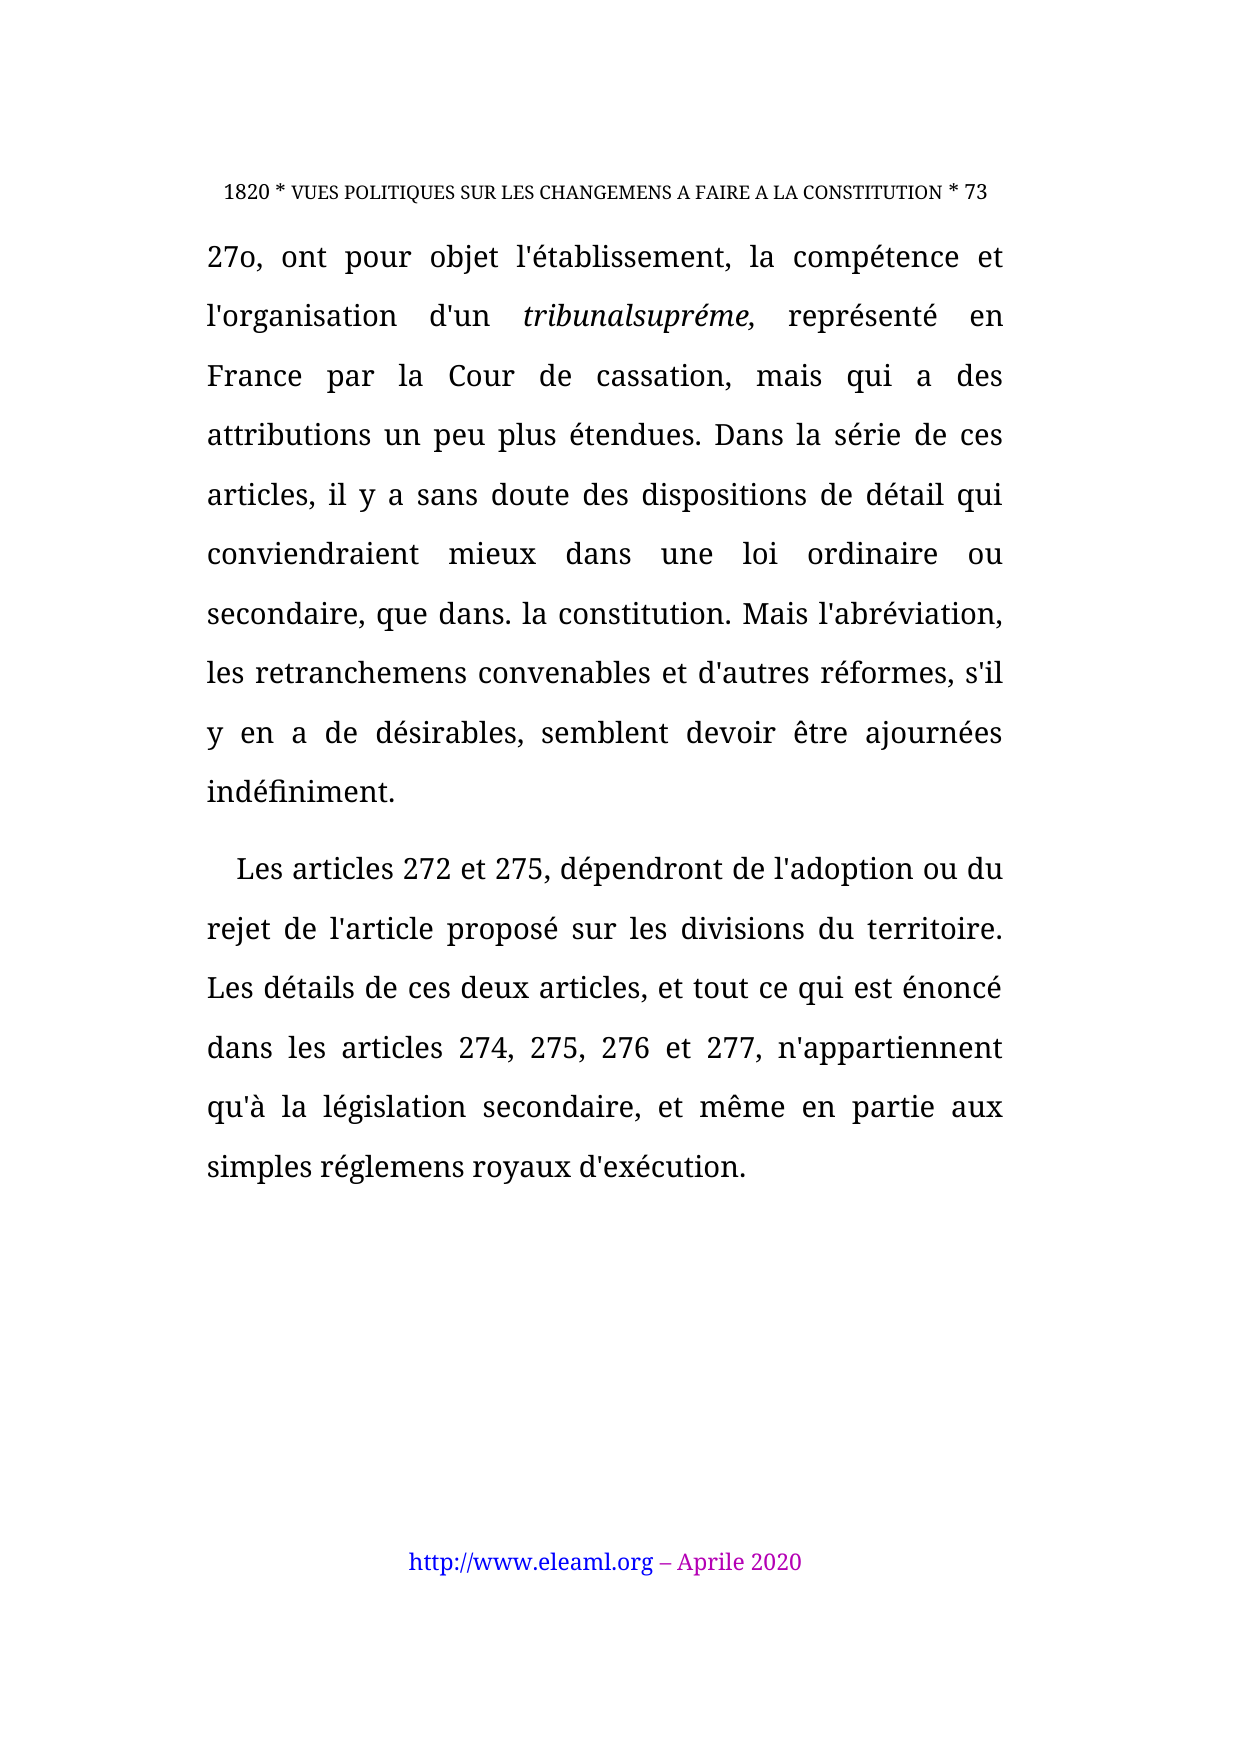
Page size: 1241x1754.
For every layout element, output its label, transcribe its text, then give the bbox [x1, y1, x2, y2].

text Les articles 272 et 275, dépendront de l'adoption ou du rejet de l'article proposé sur les divisions du territoire. Les détails de ces deux articles, et tout ce qui est énoncé dans les articles 274, 275, 276 et 277, n'appartiennent qu'à la législation secondaire, et même en partie aux simples réglemens royaux d'exécution. [207, 849, 1004, 1186]
text 27o, ont pour objet l'établissement, la compétence et l'organisation d'un tribunalsupréme, représenté en France par la Cour de cassation, mais qui a des attributions un peu plus étendues. Dans la série de ces articles, il y a sans doute des dispositions de détail qui conviendraient mieux dans une loi ordinaire ou secondaire, que dans. la constitution. Mais l'abréviation, les retranchemens convenables et d'autres réformes, s'il y en a de désirables, semblent devoir être ajournées indéfiniment. [207, 236, 1004, 811]
